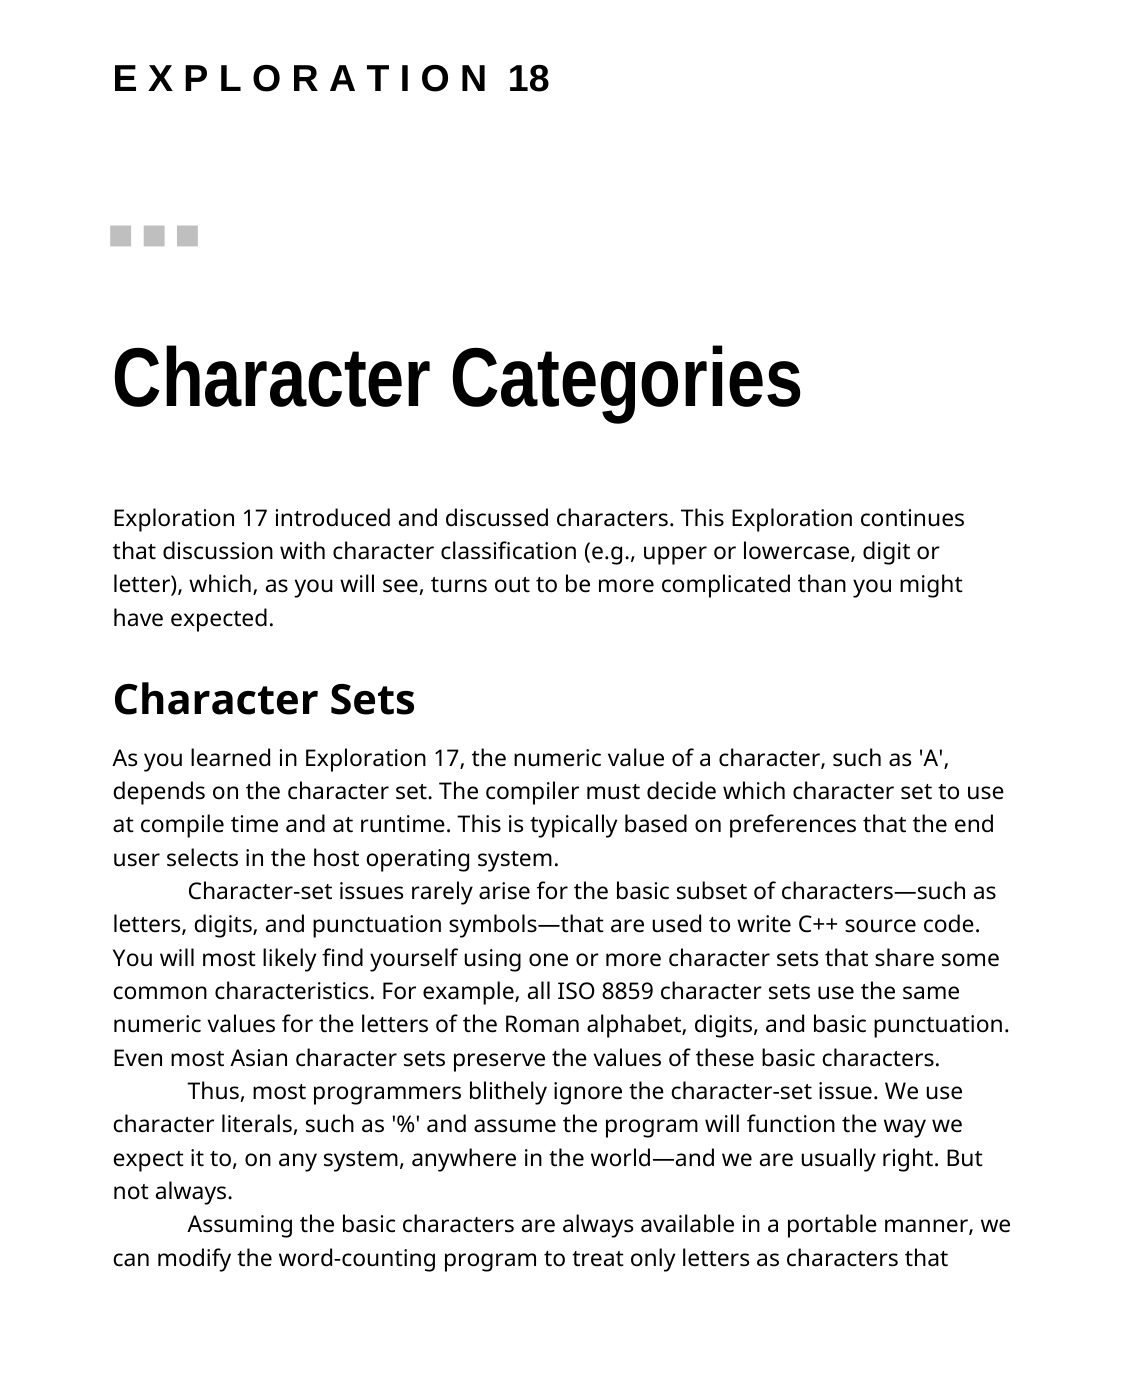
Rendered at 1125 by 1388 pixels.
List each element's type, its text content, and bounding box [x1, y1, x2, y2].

subtitle Character Sets [112, 670, 1012, 727]
text As you learned in Exploration 17, the numeric value of a character, such as 'A', depends on the character set. The compiler must decide which character set to use at compile time and at runtime. This is typically based on preferences that the end user selects in the host operating system. [112, 739, 1012, 873]
text Character-set issues rarely arise for the basic subset of characters—such as letters, digits, and punctuation symbols—that are used to write C++ source code. You will most likely find yourself using one or more character sets that share some common characteristics. For example, all ISO 8859 character sets use the same numeric values for the letters of the Roman alphabet, digits, and basic punctuation. Even most Asian character sets preserve the values of these basic characters. [112, 873, 1012, 1073]
title Character Categories [112, 329, 1012, 424]
text Assuming the basic characters are always available in a portable manner, we can modify the word-counting program to treat only letters as characters that [112, 1206, 1012, 1273]
text Thus, most programmers blithely ignore the character-set issue. We use character literals, such as '%' and assume the program will function the way we expect it to, on any system, anywhere in the world—and we are usually right. But not always. [112, 1073, 1012, 1206]
text Exploration 17 introduced and discussed characters. This Exploration continues that discussion with character classification (e.g., upper or lowercase, digit or letter), which, as you will see, turns out to be more complicated than you might have expected. [112, 499, 1012, 633]
